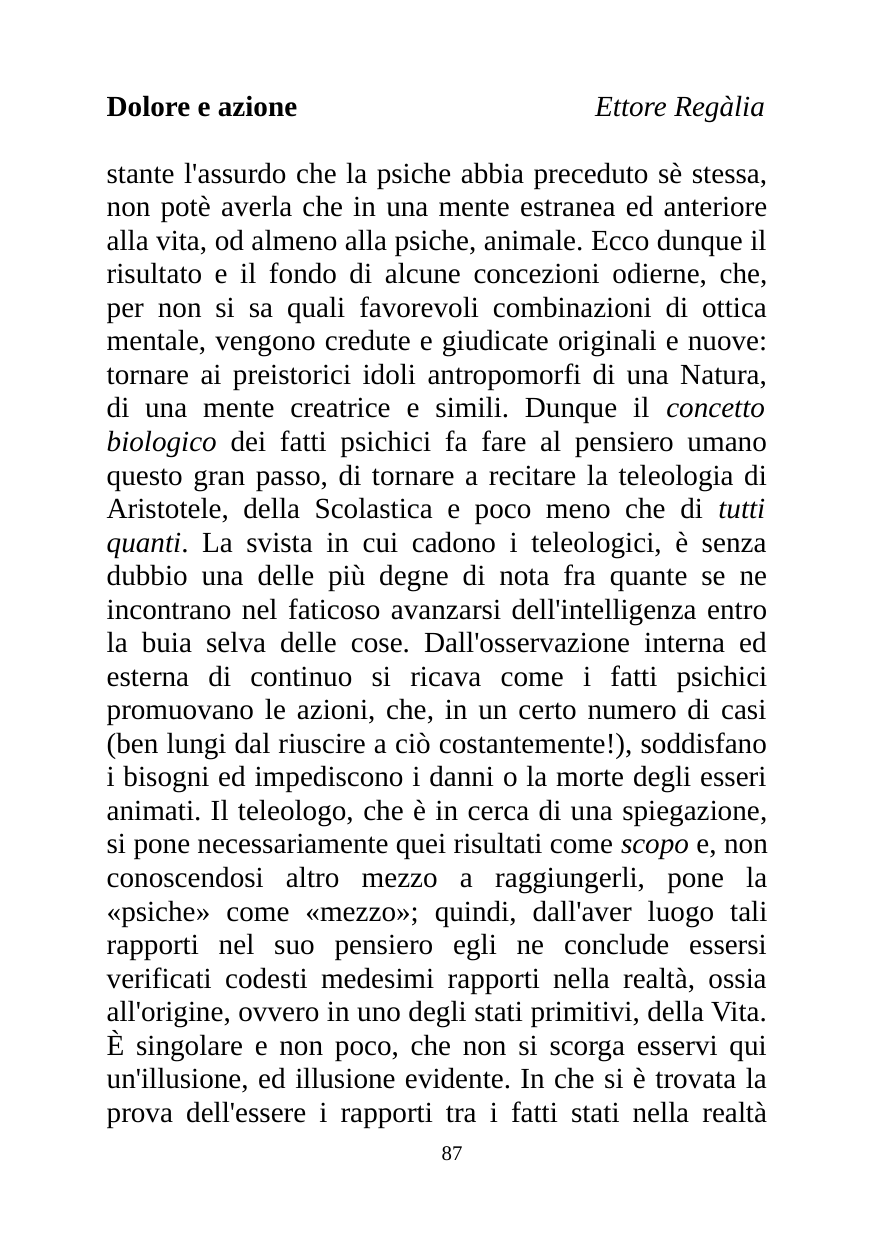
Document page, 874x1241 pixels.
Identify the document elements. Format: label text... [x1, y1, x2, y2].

text stante l'assurdo che la psiche abbia preceduto sè stessa, non potè averla che in una mente estranea ed anteriore alla vita, od almeno alla psiche, animale. Ecco dunque il risultato e il fondo di alcune concezioni odierne, che, per non si sa quali favorevoli combinazioni di ottica mentale, vengono credute e giudicate originali e nuove: tornare ai preistorici idoli antropomorfi di una Natura, di una mente creatrice e simili. Dunque il concetto biologico dei fatti psichici fa fare al pensiero umano questo gran passo, di tornare a recitare la teleologia di Aristotele, della Scolastica e poco meno che di tutti quanti. La svista in cui cadono i teleologici, è senza dubbio una delle più degne di nota fra quante se ne incontrano nel faticoso avanzarsi dell'intelligenza entro la buia selva delle cose. Dall'osservazione interna ed esterna di continuo si ricava come i fatti psichici promuovano le azioni, che, in un certo numero di casi (ben lungi dal riuscire a ciò costantemente!), soddisfano i bisogni ed impediscono i danni o la morte degli esseri animati. Il teleologo, che è in cerca di una spiegazione, si pone necessariamente quei risultati come scopo e, non conoscendosi altro mezzo a raggiungerli, pone la «psiche» come «mezzo»; quindi, dall'aver luogo tali rapporti nel suo pensiero egli ne conclude essersi verificati codesti medesimi rapporti nella realtà, ossia all'origine, ovvero in uno degli stati primitivi, della Vita. È singolare e non poco, che non si scorga esservi qui un'illusione, ed illusione evidente. In che si è trovata la prova dell'essere i rapporti tra i fatti stati nella realtà [106, 156, 768, 1128]
